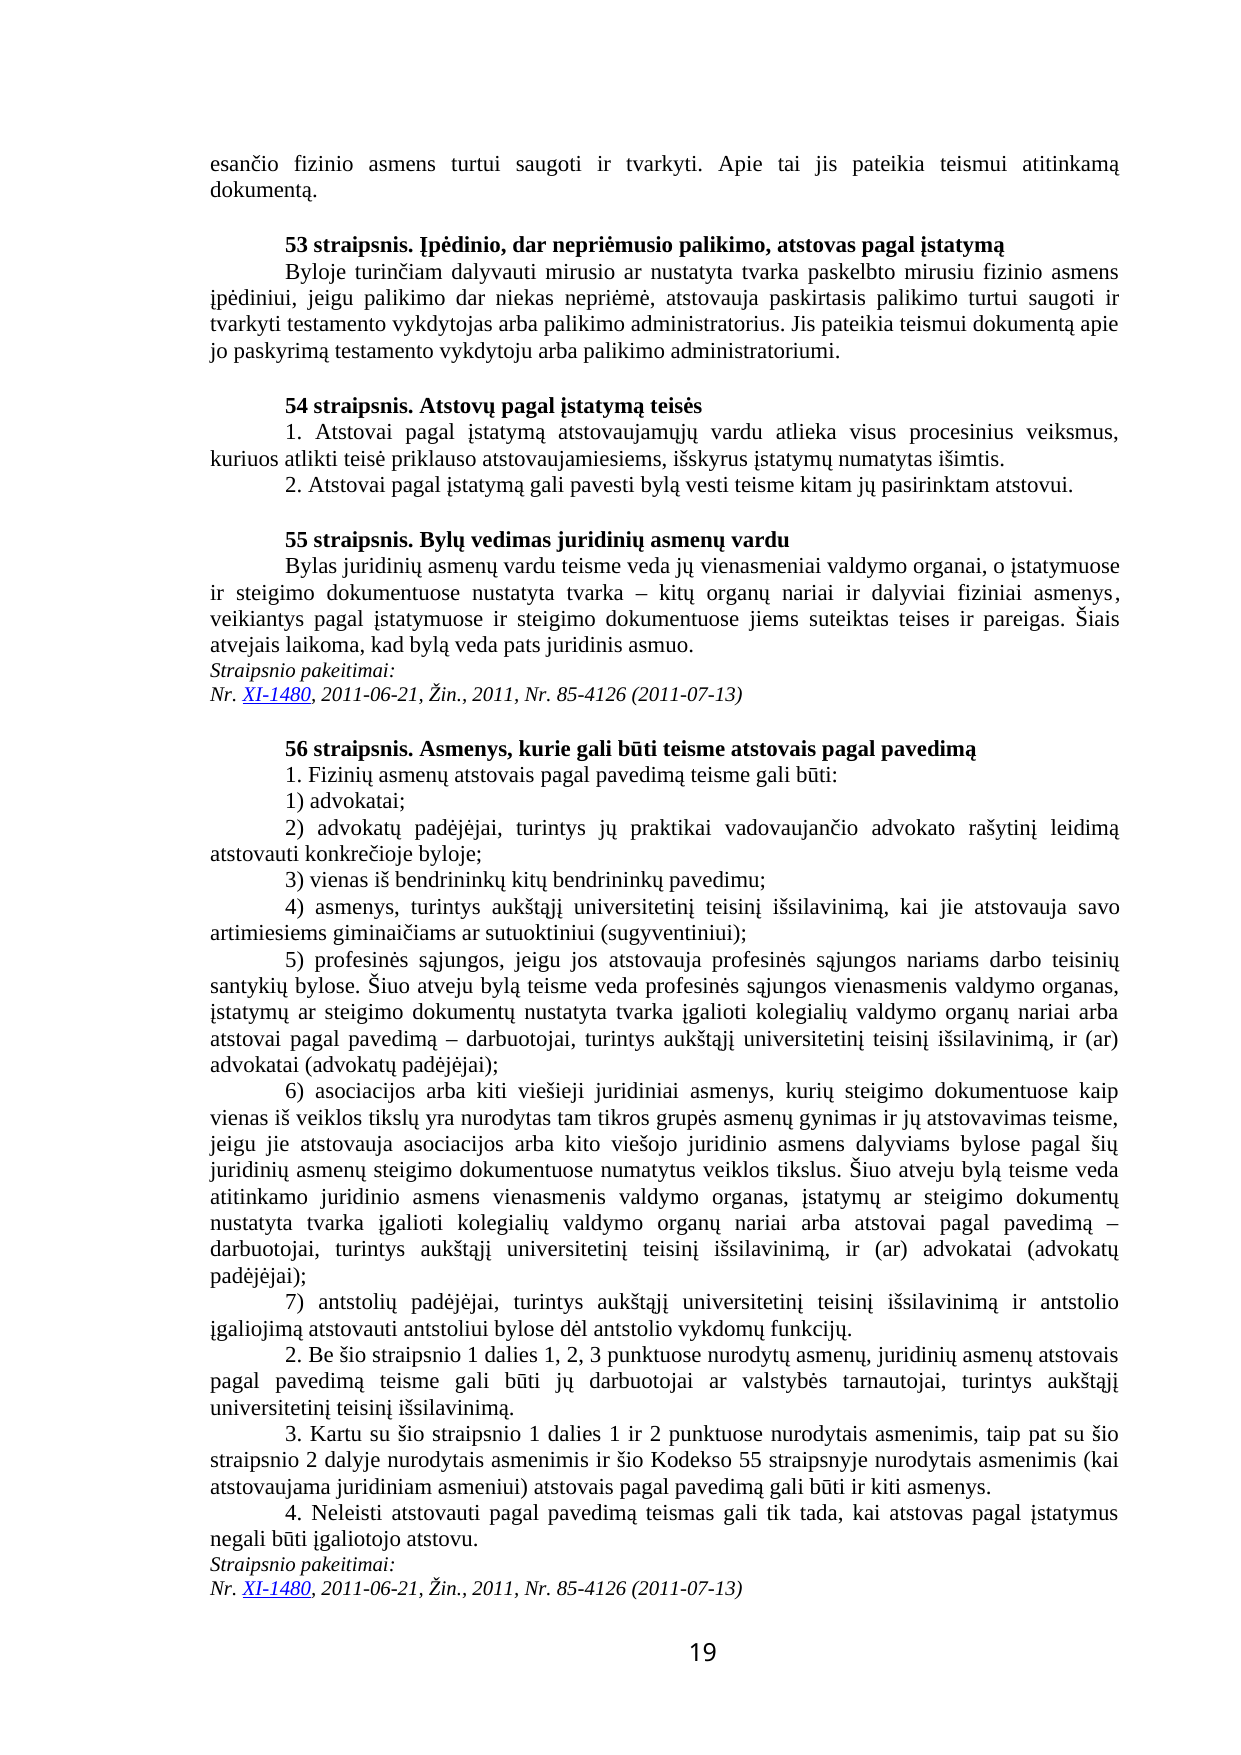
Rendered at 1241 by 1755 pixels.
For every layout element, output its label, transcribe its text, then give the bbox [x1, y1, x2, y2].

text 1) advokatai; [210, 787, 1120, 814]
text 55 straipsnis. Bylų vedimas juridinių asmenų vardu [210, 526, 1120, 552]
text Nr. XI-1480, 2011-06-21, Žin., 2011, Nr. 85-4126 (2011-07-13) [210, 682, 1120, 706]
text 1. Fizinių asmenų atstovais pagal pavedimą teisme gali būti: [210, 761, 1120, 787]
text Byloje turinčiam dalyvauti mirusio ar nustatyta tvarka paskelbto mirusiu fizinio asmens įpėdiniui, jeigu palikimo dar niekas nepriėmė, atstovauja paskirtasis palikimo turtui saugoti ir tvarkyti testamento vykdytojas arba palikimo administratorius. Jis pateikia teismui dokumentą apie jo paskyrimą testamento vykdytoju arba palikimo administratoriumi. [210, 258, 1120, 363]
text Straipsnio pakeitimai: [210, 658, 1120, 682]
text 3. Kartu su šio straipsnio 1 dalies 1 ir 2 punktuose nurodytais asmenimis, taip pat su šio straipsnio 2 dalyje nurodytais asmenimis ir šio Kodekso 55 straipsnyje nurodytais asmenimis (kai atstovaujama juridiniam asmeniui) atstovais pagal pavedimą gali būti ir kiti asmenys. [210, 1420, 1120, 1499]
text 1. Atstovai pagal įstatymą atstovaujamųjų vardu atlieka visus procesinius veiksmus, kuriuos atlikti teisė priklauso atstovaujamiesiems, išskyrus įstatymų numatytas išimtis. [210, 418, 1120, 471]
text 54 straipsnis. Atstovų pagal įstatymą teisės [210, 392, 1120, 418]
text 2. Atstovai pagal įstatymą gali pavesti bylą vesti teisme kitam jų pasirinktam atstovui. [210, 471, 1120, 497]
text 4) asmenys, turintys aukštąjį universitetinį teisinį išsilavinimą, kai jie atstovauja savo artimiesiems giminaičiams ar sutuoktiniui (sugyventiniui); [210, 893, 1120, 946]
text Straipsnio pakeitimai: [210, 1552, 1120, 1576]
text 2) advokatų padėjėjai, turintys jų praktikai vadovaujančio advokato rašytinį leidimą atstovauti konkrečioje byloje; [210, 814, 1120, 867]
text 56 straipsnis. Asmenys, kurie gali būti teisme atstovais pagal pavedimą [210, 735, 1120, 761]
text 53 straipsnis. Įpėdinio, dar nepriėmusio palikimo, atstovas pagal įstatymą [210, 231, 1120, 258]
text 2. Be šio straipsnio 1 dalies 1, 2, 3 punktuose nurodytų asmenų, juridinių asmenų atstovais pagal pavedimą teisme gali būti jų darbuotojai ar valstybės tarnautojai, turintys aukštąjį universitetinį teisinį išsilavinimą. [210, 1341, 1120, 1420]
text 5) profesinės sąjungos, jeigu jos atstovauja profesinės sąjungos nariams darbo teisinių santykių bylose. Šiuo atveju bylą teisme veda profesinės sąjungos vienasmenis valdymo organas, įstatymų ar steigimo dokumentų nustatyta tvarka įgalioti kolegialių valdymo organų nariai arba atstovai pagal pavedimą – darbuotojai, turintys aukštąjį universitetinį teisinį išsilavinimą, ir (ar) advokatai (advokatų padėjėjai); [210, 946, 1120, 1077]
text 4. Neleisti atstovauti pagal pavedimą teismas gali tik tada, kai atstovas pagal įstatymus negali būti įgaliotojo atstovu. [210, 1499, 1120, 1552]
text Nr. XI-1480, 2011-06-21, Žin., 2011, Nr. 85-4126 (2011-07-13) [210, 1576, 1120, 1600]
text 3) vienas iš bendrininkų kitų bendrininkų pavedimu; [210, 867, 1120, 893]
text 7) antstolių padėjėjai, turintys aukštąjį universitetinį teisinį išsilavinimą ir antstolio įgaliojimą atstovauti antstoliui bylose dėl antstolio vykdomų funkcijų. [210, 1288, 1120, 1341]
text Bylas juridinių asmenų vardu teisme veda jų vienasmeniai valdymo organai, o įstatymuose ir steigimo dokumentuose nustatyta tvarka – kitų organų nariai ir dalyviai fiziniai asmenys, veikiantys pagal įstatymuose ir steigimo dokumentuose jiems suteiktas teises ir pareigas. Šiais atvejais laikoma, kad bylą veda pats juridinis asmuo. [210, 552, 1120, 658]
text 6) asociacijos arba kiti viešieji juridiniai asmenys, kurių steigimo dokumentuose kaip vienas iš veiklos tikslų yra nurodytas tam tikros grupės asmenų gynimas ir jų atstovavimas teisme, jeigu jie atstovauja asociacijos arba kito viešojo juridinio asmens dalyviams bylose pagal šių juridinių asmenų steigimo dokumentuose numatytus veiklos tikslus. Šiuo atveju bylą teisme veda atitinkamo juridinio asmens vienasmenis valdymo organas, įstatymų ar steigimo dokumentų nustatyta tvarka įgalioti kolegialių valdymo organų nariai arba atstovai pagal pavedimą – darbuotojai, turintys aukštąjį universitetinį teisinį išsilavinimą, ir (ar) advokatai (advokatų padėjėjai); [210, 1077, 1120, 1288]
text esančio fizinio asmens turtui saugoti ir tvarkyti. Apie tai jis pateikia teismui atitinkamą dokumentą. [210, 150, 1120, 203]
